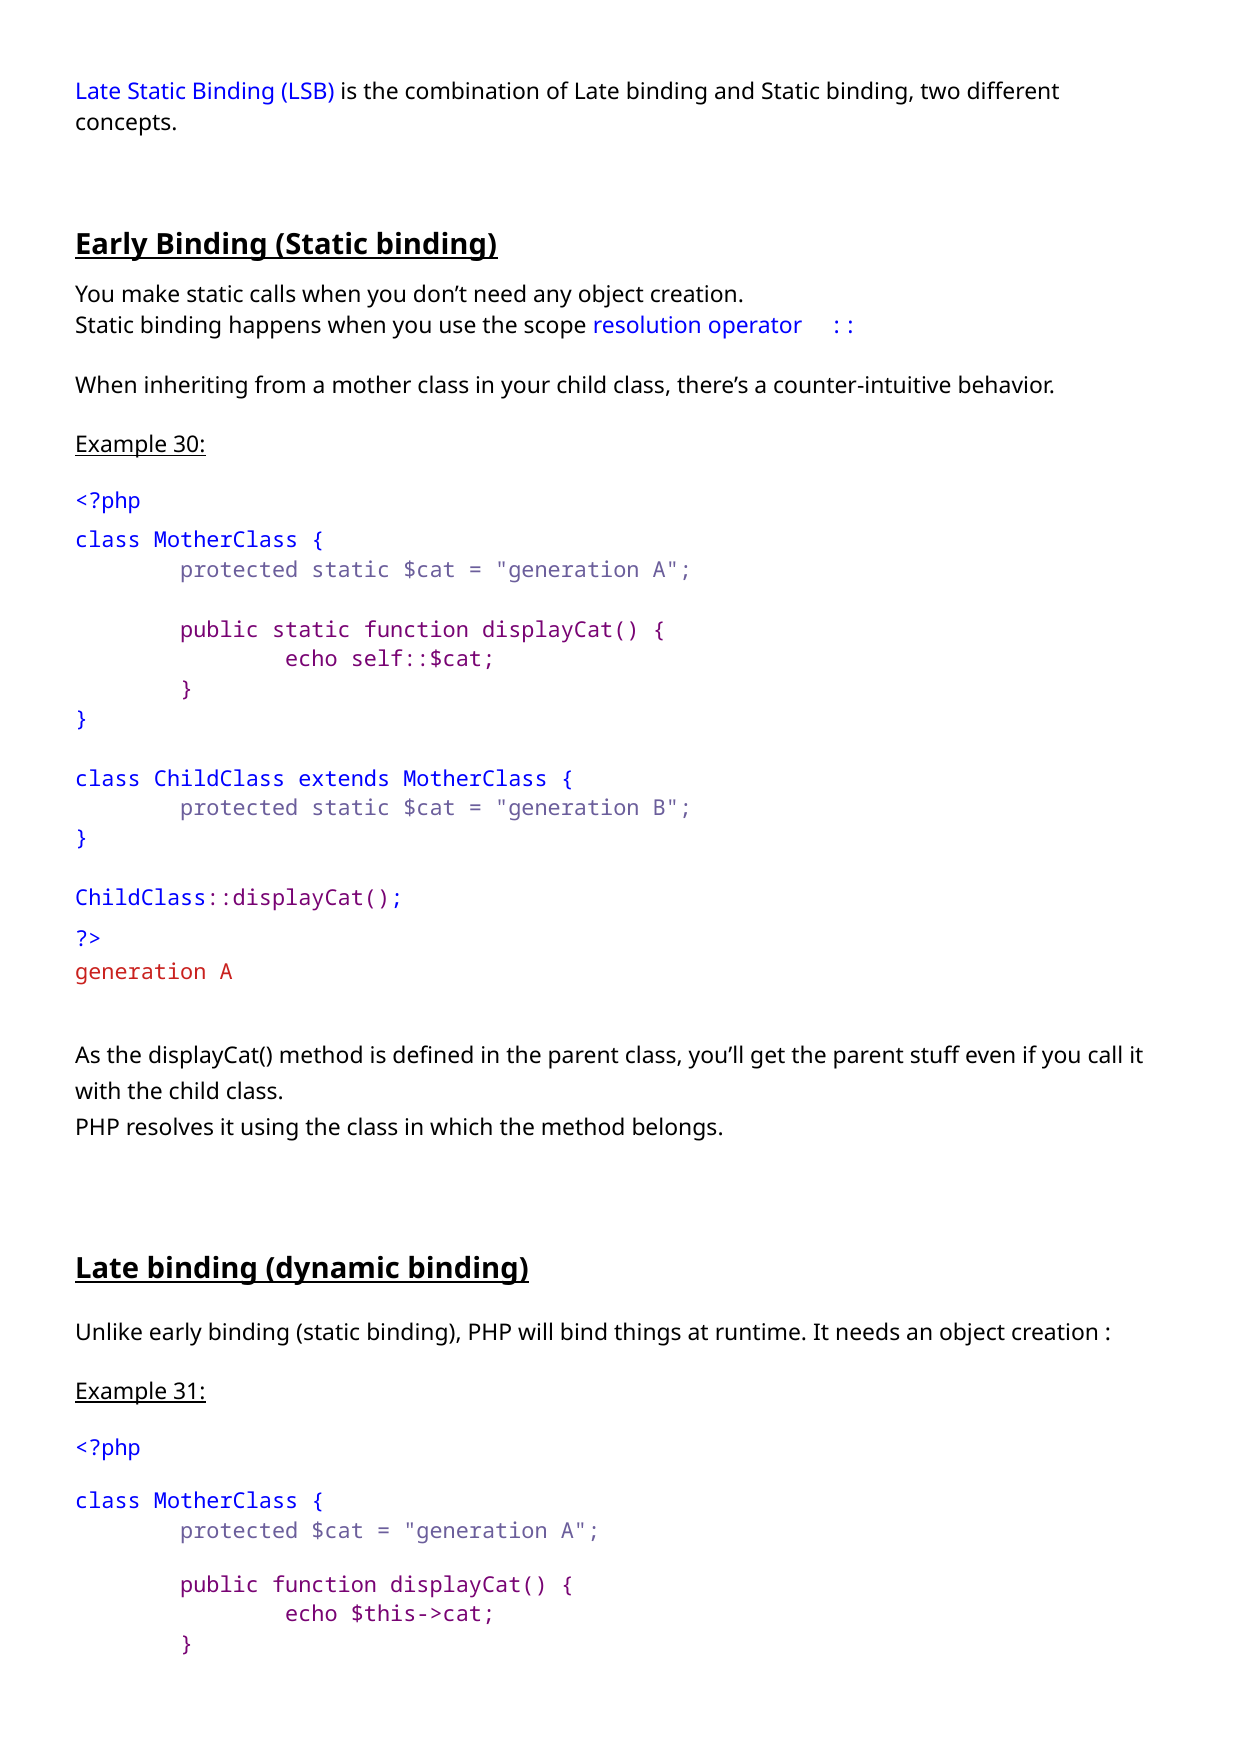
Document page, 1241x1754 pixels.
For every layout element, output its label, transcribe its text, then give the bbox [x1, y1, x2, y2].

text public static function displayCat() { [75, 613, 1166, 643]
text When inheriting from a mother class in your child class, there’s a counter-intuitive behavior. [75, 369, 1166, 400]
text public function displayCat() { [75, 1569, 1166, 1598]
subtitle Late binding (dynamic binding) [75, 1247, 1166, 1287]
text ChildClass::displayCat(); [75, 882, 1166, 911]
text Unlike early binding (static binding), PHP will bind things at runtime. It needs an object creation : [75, 1315, 1166, 1347]
text PHP resolves it using the class in which the method belongs. [75, 1111, 1166, 1142]
text <?php [75, 1432, 1166, 1462]
text ?> [75, 923, 1166, 953]
text } [75, 1628, 1166, 1658]
text generation A [75, 956, 1166, 986]
text As the displayCat() method is defined in the parent class, you’ll get the parent stuff even if you call it with the child class. [75, 1039, 1166, 1106]
text Example 31: [75, 1375, 1166, 1406]
text protected $cat = "generation A"; [75, 1515, 1166, 1545]
text echo $this->cat; [75, 1598, 1166, 1628]
text class MotherClass { [75, 1485, 1166, 1515]
text class ChildClass extends MotherClass { [75, 762, 1166, 792]
text Late Static Binding (LSB) is the combination of Late binding and Static binding, two different concepts. [75, 75, 1166, 137]
text You make static calls when you don’t need any object creation. [75, 278, 1166, 309]
text Static binding happens when you use the scope resolution operator :: [75, 309, 1166, 341]
text Example 30: [75, 428, 1166, 460]
text class MotherClass { [75, 524, 1166, 554]
text protected static $cat = "generation B"; [75, 792, 1166, 822]
text } [75, 673, 1166, 703]
text } [75, 703, 1166, 733]
text } [75, 822, 1166, 852]
subtitle Early Binding (Static binding) [75, 223, 1166, 263]
text protected static $cat = "generation A"; [75, 554, 1166, 584]
text echo self::$cat; [75, 643, 1166, 673]
text <?php [75, 485, 1166, 515]
